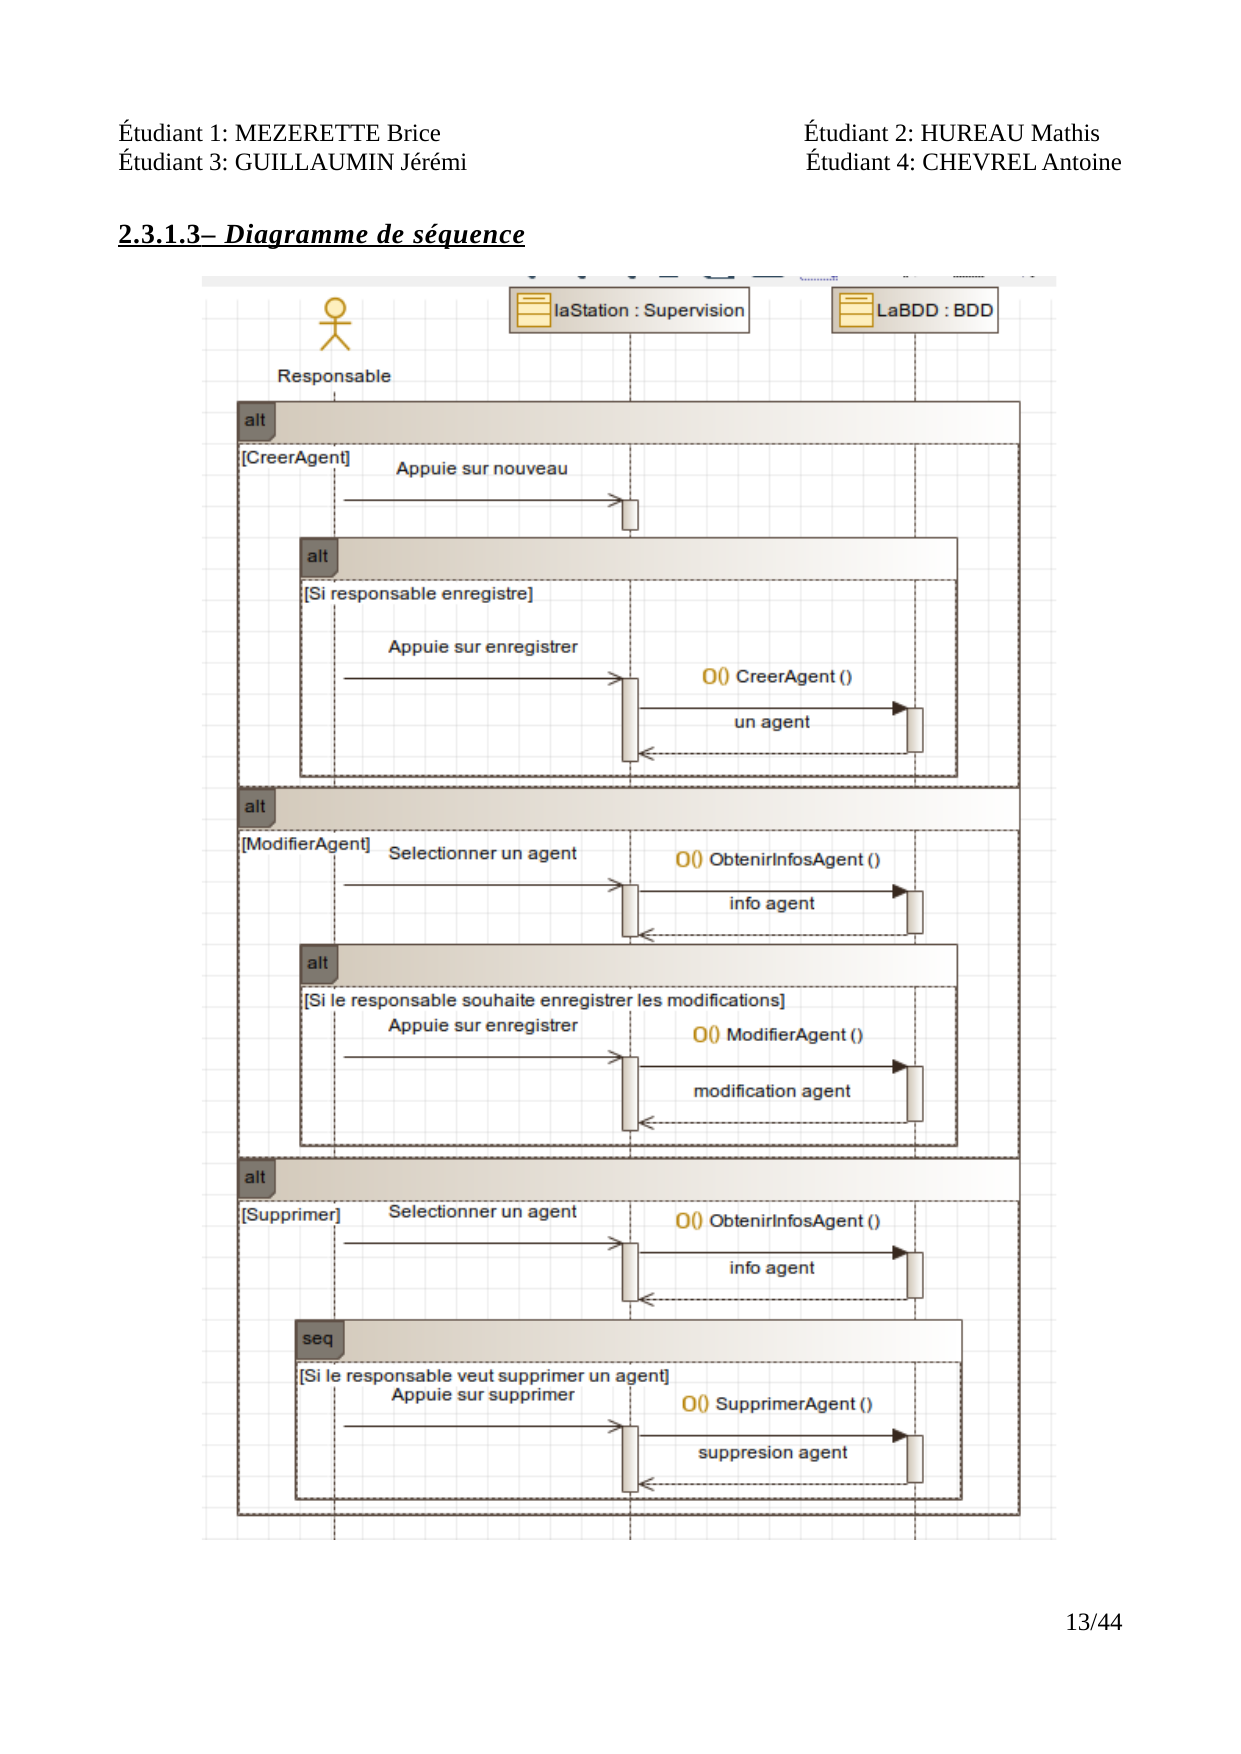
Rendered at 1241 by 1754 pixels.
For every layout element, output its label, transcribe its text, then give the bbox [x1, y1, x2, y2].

subtitle 2.3.1.3– Diagramme de séquence [118, 218, 1122, 249]
picture [201, 276, 1057, 1540]
